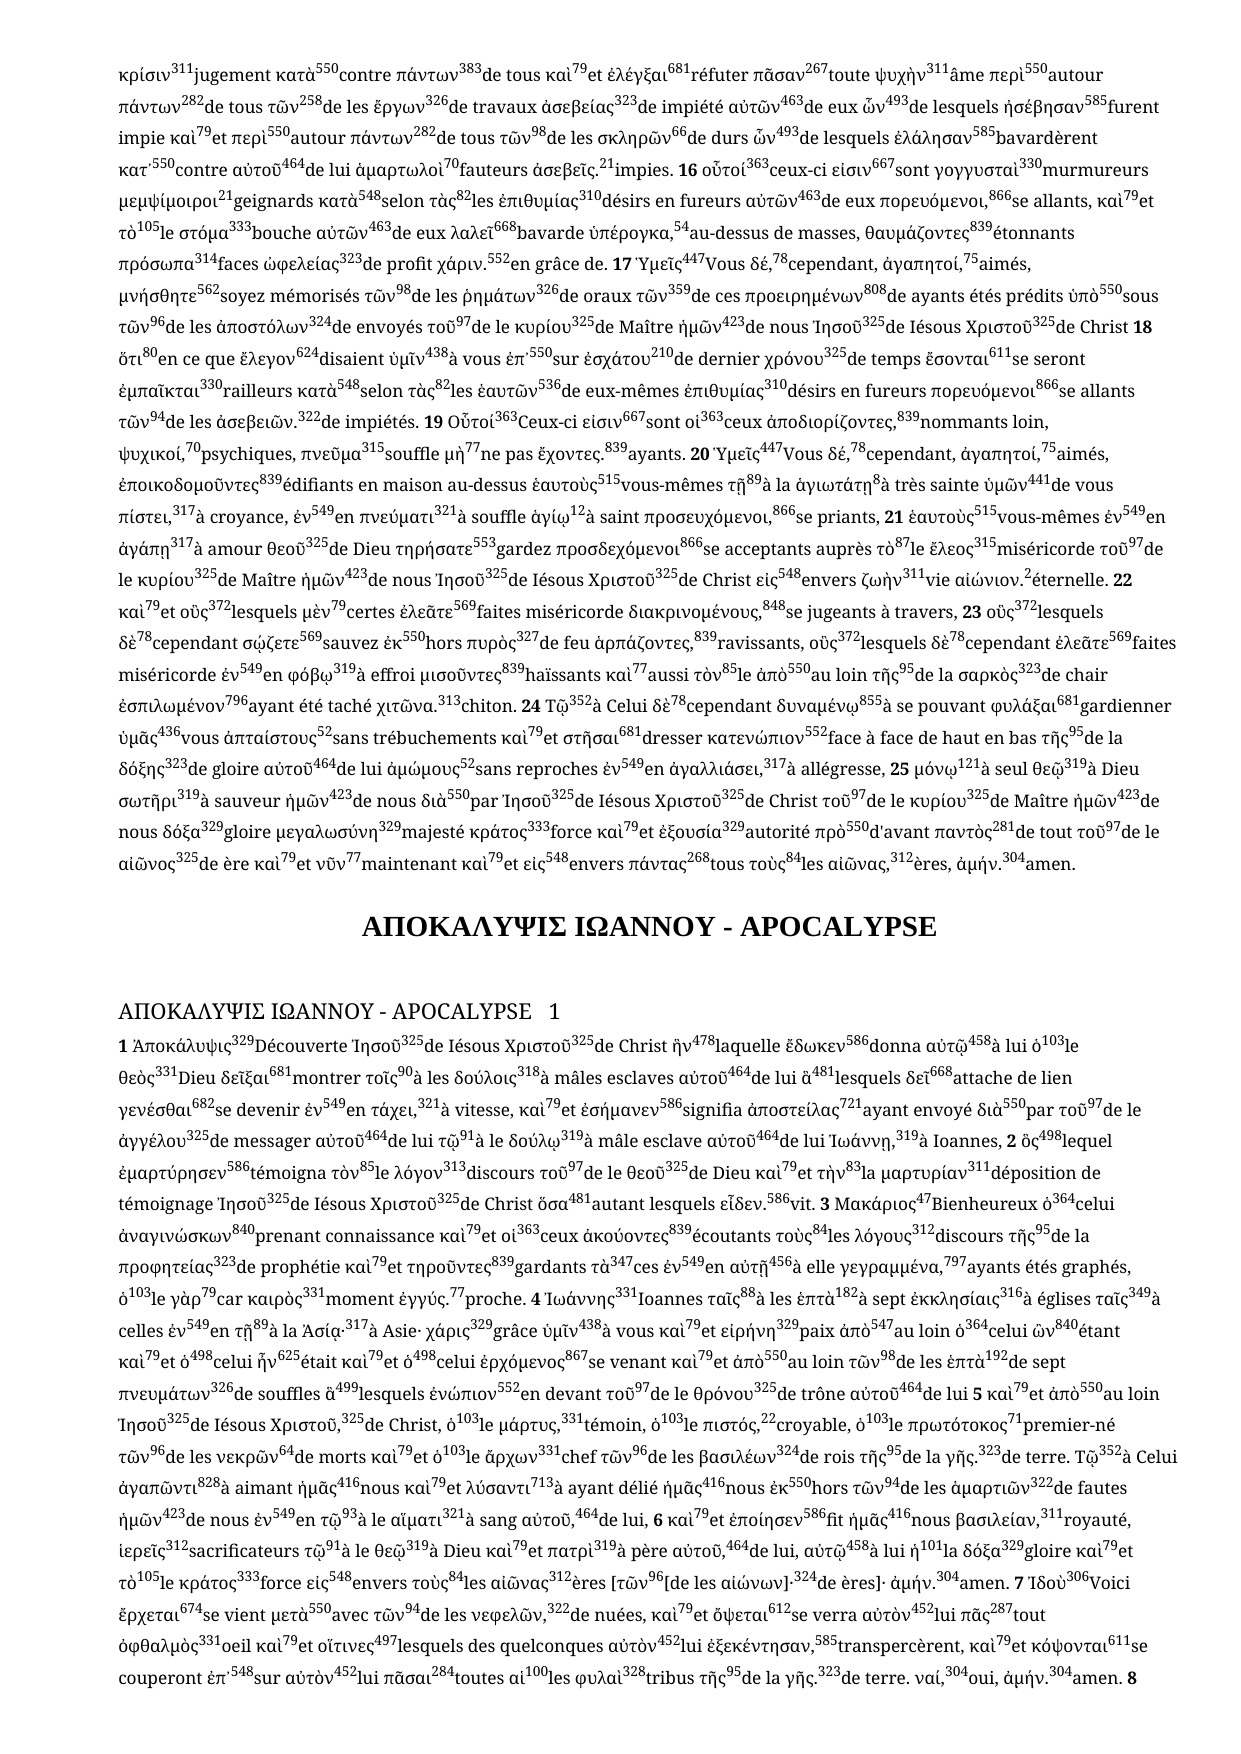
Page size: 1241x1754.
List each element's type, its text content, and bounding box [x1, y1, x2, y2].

text 1 Ἰούδας331Iouda Ἰησοῦ325de Iésous Χριστοῦ325de Christ δοῦλος,331mâle esclave, ἀδελφὸς331frère δὲ78cependant Ἰακώβου,325de Iakobos, τοῖς351à ceux ἐν549en θεῷ319à Dieu πατρὶ319à père ἠγαπημένοις800à ayants étés aimés καὶ79et Ἰησοῦ319à Iésous Χριστῷ319à Christ τετηρημένοις800à ayants étés gardés κλητοῖς·58à appelés· 2 ἔλεος333miséricorde ὑμῖν438à vous καὶ79et εἰρήνη329paix καὶ79et ἀγάπη329amour πληθυνθείη.697que soit multiplié. 3 Ἀγαπητοί,75Aimés, πᾶσαν267toute σπουδὴν311hâte ποιούμενος867se faisant γράφειν689grapher ὑμῖν438à vous περὶ550autour τῆς95de la κοινῆς63de commune ἡμῶν423de nous σωτηρίας323de sauvetage ἀνάγκην311nécessité ἔσχον582j'eus γράψαι681grapher ὑμῖν438à vous παρακαλῶν840appelant à côté ἐπαγωνίζεσθαι690se combattre sur τῇ89à la ἅπαξ77une fois παραδοθείσῃ747à ayante étée livrée τοῖς90à les ἁγίοις58à saints πίστει.317à croyance. 4 παρεισέδυσαν585pénétrèrent à côté γάρ79car τινες286des quelconques ἄνθρωποι,330êtres humains, οἱ363ceux πάλαι77vieillement προγεγραμμένοι812ayants étés graphés d'avance εἰς548envers τοῦτο140ce-ci τὸ87le κρίμα,315objet de jugement, ἀσεβεῖς,70impies, τὴν83la τοῦ97de le θεοῦ325de Dieu ἡμῶν423de nous χάριτα311grâce μετατιθέντες839changeants de place εἰς548envers ἀσέλγειαν311luxure καὶ79et τὸν85le μόνον115seul δεσπότην313despote καὶ79et κύριον313Maître ἡμῶν423de nous Ἰησοῦν313Iésous Χριστὸν313Christ ἀρνούμενοι.866se niants. 5 Ὑπομνῆσαι681Remémorer le dessous δὲ78cependant ὑμᾶς436vous βούλομαι,670je m'ai dessein, εἰδότας769ayants sus ὑμᾶς436vous ἅπαξ77une fois πάντα374tous ὅτι80en ce que Ἰησοῦς331Iésous λαὸν313peuple ἐκ550hors γῆς323de terre Αἰγύπτου323de Égypte σώσας721ayant sauvé τὸ87le δεύτερον55deuxième τοὺς345ceux μὴ77ne pas πιστεύσαντας706ayants crus ἀπώλεσεν,586perdit au loin, 6 ἀγγέλους312messagers τε79et aussi τοὺς345ceux μὴ79ne pas τηρήσαντας706ayants gardés τὴν83la ἑαυτῶν536de eux-mêmes ἀρχὴν311origine ἀλλ᾽79mais ἀπολιπόντας706ayants laissés au loin τὸ247le ἴδιον117en propre οἰκητήριον315lieu d'habitat εἰς548envers κρίσιν311jugement μεγάλης14de grande ἡμέρας323de journée δεσμοῖς318à liens ἀϊδίοις9à perpétuels ὑπὸ548sous ζόφον313sombre nuée τετήρηκεν,642a gardé, 7 ὡς80comme Σόδομα332Sodomas καὶ79et Γόμορρα328Gomorras καὶ79et αἱ100les περὶ548autour αὐτὰς449elles πόλεις328cités τὸν85le ὅμοιον4semblable τρόπον313manière τούτοις351à ceux-ci ἐκπορνεύσασαι718ayantes pornées à l'excès καὶ79et ἀπελθοῦσαι718ayantes éloignées ὀπίσω552derrière σαρκὸς323de chair ἑτέρας,125de autre-différente, πρόκεινται673se couchent devant δεῖγμα315exemple πυρὸς327de feu αἰωνίου18de éternel δίκην311exécution en justice ὑπέχουσαι.837subissantes. 8 Ὁμοίως77Semblablement μέντοι79néanmoins καὶ77aussi οὗτοι363ceux-ci ἐνυπνιαζόμενοι866se rêvants σάρκα311chair μὲν79certes μιαίνουσιν667souillent κυριότητα311maîtrise δὲ78cependant ἀθετοῦσιν667démettent δόξας310gloires δὲ78cependant βλασφημοῦσιν.667blasphèment. 9 ὁ103le δὲ78cependant Μιχαὴλ331Michael ὁ103le ἀρχάγγελος,331chef messager, ὅτε80lorsque τῷ91à le διαβόλῳ59à diable διακρινόμενος867se jugeant à travers διελέγετο631se dialoguait περὶ550autour τοῦ99de le Μωϋσέως325de Môusês σώματος,327de corps, οὐκ77non ἐτόλμησεν586osa κρίσιν311jugement ἐπενεγκεῖν681porter sur βλασφημίας323de blasphème ἀλλ᾽79mais εἶπεν·586dit· ἐπιτιμήσαι694que survalorise σοι439à toi κύριος.331Maître. 10 οὗτοι363ceux-ci δὲ78cependant ὅσα481autant lesquels μὲν79certes οὐκ77non οἴδασιν641ont su βλασφημοῦσιν,667blasphèment, ὅσα481autant lesquels δὲ78cependant φυσικῶς77naturellement ὡς80comme τὰ104les ἄλογα23sans discours ζῷα332êtres vivants ἐπίστανται,673se établissent sûrement, ἐν549en τούτοις353à ces-ci φθείρονται.679sont corrompus. 11 οὐαὶ304Ouai αὐτοῖς,457à eux, ὅτι80en ce que τῇ89à la ὁδῷ317à chemin τοῦ97de le Κάϊν325de Kain ἐπορεύθησαν599furent allé καὶ79et τῇ89à la πλάνῃ317à égarement τοῦ97de le Βαλαὰμ325de Balaam μισθοῦ325de salaire ἐξεχύθησαν599furent déversé καὶ79et τῇ89à la ἀντιλογίᾳ317à contradiction τοῦ97de le Κόρε325de Koré ἀπώλοντο.591se perdirent au loin. 12 οὗτοί363ceux-ci εἰσιν667sont οἱ363ceux ἐν549en ταῖς88à les ἀγάπαις316à amours ὑμῶν441de vous σπιλάδες328écueils συνευωχούμενοι866se festoyants ensemble ἀφόβως,77sans effrayement, ἑαυτοὺς527eux-mêmes ποιμαίνοντες,839bergeants, νεφέλαι328nuées ἄνυδροι19sans eaux ὑπὸ550sous ἀνέμων324de vents παραφερόμεναι,888étantes portées à côté, δένδρα332arbres φθινοπωρινὰ23d’automnes ἄκαρπα23sans fruits δὶς77doublement ἀποθανόντα722ayants morts loin ἐκριζωθέντα,761ayants étés déracinés, 13 κύματα332vagues ἄγρια23agrestes θαλάσσης323de mer ἐπαφρίζοντα841écumants sur τὰς82les ἑαυτῶν538de eux-mêmes αἰσχύνας,310hontes, ἀστέρες330étoiles πλανῆται21errants οἷς485à lesquels ὁ103le ζόφος331sombre nuée τοῦ99de le σκότους327de ténèbre εἰς548envers αἰῶνα313ère τετήρηται.654a été gardé. 14 Ἐπροφήτευσεν586Prophétisa δὲ78cependant καὶ77aussi τούτοις351à ceux-ci ἕβδομος71septième ἀπὸ550au loin Ἀδὰμ325de Adam Ἑνὼχ331Énoch λέγων·840disant· ἰδοὺ306voici ἦλθεν586vint κύριος331Maître ἐν549en ἁγίαις7à saintes μυριάσιν316à myriades αὐτοῦ464de lui 15 ποιῆσαι681faire κρίσιν311jugement κατὰ550contre πάντων383de tous καὶ79et ἐλέγξαι681réfuter πᾶσαν267toute ψυχὴν311âme περὶ550autour πάντων282de tous τῶν258de les ἔργων326de travaux ἀσεβείας323de impiété αὐτῶν463de eux ὧν493de lesquels ἠσέβησαν585furent impie καὶ79et περὶ550autour πάντων282de tous τῶν98de les σκληρῶν66de durs ὧν493de lesquels ἐλάλησαν585bavardèrent κατ᾽550contre αὐτοῦ464de lui ἁμαρτωλοὶ70fauteurs ἀσεβεῖς.21impies. 16 οὗτοί363ceux-ci εἰσιν667sont γογγυσταὶ330murmureurs μεμψίμοιροι21geignards κατὰ548selon τὰς82les ἐπιθυμίας310désirs en fureurs αὐτῶν463de eux πορευόμενοι,866se allants, καὶ79et τὸ105le στόμα333bouche αὐτῶν463de eux λαλεῖ668bavarde ὑπέρογκα,54au-dessus de masses, θαυμάζοντες839étonnants πρόσωπα314faces ὠφελείας323de profit χάριν.552en grâce de. 17 Ὑμεῖς447Vous δέ,78cependant, ἀγαπητοί,75aimés, μνήσθητε562soyez mémorisés τῶν98de les ῥημάτων326de oraux τῶν359de ces προειρημένων808de ayants étés prédits ὑπὸ550sous τῶν96de les ἀποστόλων324de envoyés τοῦ97de le κυρίου325de Maître ἡμῶν423de nous Ἰησοῦ325de Iésous Χριστοῦ325de Christ 18 ὅτι80en ce que ἔλεγον624disaient ὑμῖν438à vous ἐπ᾽550sur ἐσχάτου210de dernier χρόνου325de temps ἔσονται611se seront ἐμπαῖκται330railleurs κατὰ548selon τὰς82les ἑαυτῶν536de eux-mêmes ἐπιθυμίας310désirs en fureurs πορευόμενοι866se allants τῶν94de les ἀσεβειῶν.322de impiétés. 19 Οὗτοί363Ceux-ci εἰσιν667sont οἱ363ceux ἀποδιορίζοντες,839nommants loin, ψυχικοί,70psychiques, πνεῦμα315souffle μὴ77ne pas ἔχοντες.839ayants. 20 Ὑμεῖς447Vous δέ,78cependant, ἀγαπητοί,75aimés, ἐποικοδομοῦντες839édifiants en maison au-dessus ἑαυτοὺς515vous-mêmes τῇ89à la ἁγιωτάτῃ8à très sainte ὑμῶν441de vous πίστει,317à croyance, ἐν549en πνεύματι321à souffle ἁγίῳ12à saint προσευχόμενοι,866se priants, 21 ἑαυτοὺς515vous-mêmes ἐν549en ἀγάπῃ317à amour θεοῦ325de Dieu τηρήσατε553gardez προσδεχόμενοι866se acceptants auprès τὸ87le ἔλεος315miséricorde τοῦ97de le κυρίου325de Maître ἡμῶν423de nous Ἰησοῦ325de Iésous Χριστοῦ325de Christ εἰς548envers ζωὴν311vie αἰώνιον.2éternelle. 22 καὶ79et οὓς372lesquels μὲν79certes ἐλεᾶτε569faites miséricorde διακρινομένους,848se jugeants à travers, 23 οὓς372lesquels δὲ78cependant σῴζετε569sauvez ἐκ550hors πυρὸς327de feu ἁρπάζοντες,839ravissants, οὓς372lesquels δὲ78cependant ἐλεᾶτε569faites miséricorde ἐν549en φόβῳ319à effroi μισοῦντες839haïssants καὶ77aussi τὸν85le ἀπὸ550au loin τῆς95de la σαρκὸς323de chair ἐσπιλωμένον796ayant été taché χιτῶνα.313chiton. 24 Τῷ352à Celui δὲ78cependant δυναμένῳ855à se pouvant φυλάξαι681gardienner ὑμᾶς436vous ἀπταίστους52sans trébuchements καὶ79et στῆσαι681dresser κατενώπιον552face à face de haut en bas τῆς95de la δόξης323de gloire αὐτοῦ464de lui ἀμώμους52sans reproches ἐν549en ἀγαλλιάσει,317à allégresse, 25 μόνῳ121à seul θεῷ319à Dieu σωτῆρι319à sauveur ἡμῶν423de nous διὰ550par Ἰησοῦ325de Iésous Χριστοῦ325de Christ τοῦ97de le κυρίου325de Maître ἡμῶν423de nous δόξα329gloire μεγαλωσύνη329majesté κράτος333force καὶ79et ἐξουσία329autorité πρὸ550d'avant παντὸς281de tout τοῦ97de le αἰῶνος325de ère καὶ79et νῦν77maintenant καὶ79et εἰς548envers πάντας268tous τοὺς84les αἰῶνας,312ères, ἀμήν.304amen. [118, 59, 1181, 876]
text 1 Ἀποκάλυψις329Découverte Ἰησοῦ325de Iésous Χριστοῦ325de Christ ἣν478laquelle ἔδωκεν586donna αὐτῷ458à lui ὁ103le θεὸς331Dieu δεῖξαι681montrer τοῖς90à les δούλοις318à mâles esclaves αὐτοῦ464de lui ἃ481lesquels δεῖ668attache de lien γενέσθαι682se devenir ἐν549en τάχει,321à vitesse, καὶ79et ἐσήμανεν586signifia ἀποστείλας721ayant envoyé διὰ550par τοῦ97de le ἀγγέλου325de messager αὐτοῦ464de lui τῷ91à le δούλῳ319à mâle esclave αὐτοῦ464de lui Ἰωάννῃ,319à Ioannes, 2 ὃς498lequel ἐμαρτύρησεν586témoigna τὸν85le λόγον313discours τοῦ97de le θεοῦ325de Dieu καὶ79et τὴν83la μαρτυρίαν311déposition de témoignage Ἰησοῦ325de Iésous Χριστοῦ325de Christ ὅσα481autant lesquels εἶδεν.586vit. 3 Μακάριος47Bienheureux ὁ364celui ἀναγινώσκων840prenant connaissance καὶ79et οἱ363ceux ἀκούοντες839écoutants τοὺς84les λόγους312discours τῆς95de la προφητείας323de prophétie καὶ79et τηροῦντες839gardants τὰ347ces ἐν549en αὐτῇ456à elle γεγραμμένα,797ayants étés graphés, ὁ103le γὰρ79car καιρὸς331moment ἐγγύς.77proche. 4 Ἰωάννης331Ioannes ταῖς88à les ἑπτὰ182à sept ἐκκλησίαις316à églises ταῖς349à celles ἐν549en τῇ89à la Ἀσίᾳ·317à Asie· χάρις329grâce ὑμῖν438à vous καὶ79et εἰρήνη329paix ἀπὸ547au loin ὁ364celui ὢν840étant καὶ79et ὁ498celui ἦν625était καὶ79et ὁ498celui ἐρχόμενος867se venant καὶ79et ἀπὸ550au loin τῶν98de les ἑπτὰ192de sept πνευμάτων326de souffles ἃ499lesquels ἐνώπιον552en devant τοῦ97de le θρόνου325de trône αὐτοῦ464de lui 5 καὶ79et ἀπὸ550au loin Ἰησοῦ325de Iésous Χριστοῦ,325de Christ, ὁ103le μάρτυς,331témoin, ὁ103le πιστός,22croyable, ὁ103le πρωτότοκος71premier-né τῶν96de les νεκρῶν64de morts καὶ79et ὁ103le ἄρχων331chef τῶν96de les βασιλέων324de rois τῆς95de la γῆς.323de terre. Τῷ352à Celui ἀγαπῶντι828à aimant ἡμᾶς416nous καὶ79et λύσαντι713à ayant délié ἡμᾶς416nous ἐκ550hors τῶν94de les ἁμαρτιῶν322de fautes ἡμῶν423de nous ἐν549en τῷ93à le αἵματι321à sang αὐτοῦ,464de lui, 6 καὶ79et ἐποίησεν586fit ἡμᾶς416nous βασιλείαν,311royauté, ἱερεῖς312sacrificateurs τῷ91à le θεῷ319à Dieu καὶ79et πατρὶ319à père αὐτοῦ,464de lui, αὐτῷ458à lui ἡ101la δόξα329gloire καὶ79et τὸ105le κράτος333force εἰς548envers τοὺς84les αἰῶνας312ères [τῶν96[de les αἰώνων]·324de ères]· ἀμήν.304amen. 7 Ἰδοὺ306Voici ἔρχεται674se vient μετὰ550avec τῶν94de les νεφελῶν,322de nuées, καὶ79et ὄψεται612se verra αὐτὸν452lui πᾶς287tout ὀφθαλμὸς331oeil καὶ79et οἵτινες497lesquels des quelconques αὐτὸν452lui ἐξεκέντησαν,585transpercèrent, καὶ79et κόψονται611se couperont ἐπ᾽548sur αὐτὸν452lui πᾶσαι284toutes αἱ100les φυλαὶ328tribus τῆς95de la γῆς.323de terre. ναί,304oui, ἀμήν.304amen. 8 Ἐγώ431Moi εἰμι664je suis τὸ105le ἄλφα333Alpha καὶ79et τὸ105le ὦ,333Oméga, λέγει668dit κύριος331Maître ὁ103le θεός,331Dieu, ὁ364celui ὢν840étant καὶ79et ὁ498celui ἦν625était καὶ79et ὁ498celui ἐρχόμενος,867se venant, ὁ103le παντοκράτωρ.331Pantocrator. 9 Ἐγὼ431Moi Ἰωάννης,331Ioannes, ὁ103le ἀδελφὸς331frère ὑμῶν441de vous καὶ79et συγκοινωνὸς331communiant avec ἐν549en τῇ89à la θλίψει317à oppression καὶ79et βασιλείᾳ317à royauté καὶ79et ὑπομονῇ317à résistance ἐν549en Ἰησοῦ,319à Iésous, ἐγενόμην588je me devins ἐν549en τῇ89à la νήσῳ317à île τῇ350à celle καλουμένῃ878à étante appelée Πάτμῳ317à Patmos διὰ548par le fait de τὸν85le λόγον313discours τοῦ97de le θεοῦ325de Dieu καὶ79et τὴν83la μαρτυρίαν311déposition de témoignage Ἰησοῦ.325de Iésous. 10 ἐγενόμην588je me devins ἐν549en πνεύματι321à souffle ἐν549en τῇ89à la κυριακῇ8à d'une Maîtresse ἡμέρᾳ317à journée καὶ79et ἤκουσα582j'écoutai ὀπίσω552derrière μου424de moi φωνὴν311son de voix μεγάλην2grande ὡς80comme σάλπιγγος323de trompette salpinx 11 λεγούσης·832de disante· ὃ482lequel βλέπεις666tu regardes γράψον554graphe εἰς548envers βιβλίον315papier de bible καὶ79et πέμψον554mande ταῖς88à les ἑπτὰ182à sept ἐκκλησίαις,316à églises, εἰς548envers Ἔφεσον311Éphèse καὶ79et εἰς548envers Σμύρναν311Smyrne καὶ79et εἰς548envers Πέργαμον311Pergame καὶ79et εἰς548envers Θυάτειρα314Thyatire καὶ79et εἰς548envers Σάρδεις310Sardes καὶ79et εἰς548envers Φιλαδέλφειαν311Philadelphie καὶ79et εἰς548envers Λαοδίκειαν.311Laodicée. 12 Καὶ79Et ἐπέστρεψα582je retournai au-dessus βλέπειν689regarder τὴν83la φωνὴν311son de voix ἥτις496laquelle une quelconque ἐλάλει625bavardait μετ᾽550avec ἐμοῦ,424de moi, καὶ79et ἐπιστρέψας721ayant retourné au-dessus εἶδον582je vis ἑπτὰ176sept λυχνίας310chandeliers χρυσᾶς1d'ors 13 καὶ79et ἐν549en μέσῳ61à au milieu τῶν94de les λυχνιῶν322de chandeliers ὅμοιον4semblable υἱὸν313fils ἀνθρώπου325de être humain ἐνδεδυμένον788se ayant habillé ποδήρη53jusqu’aux pieds καὶ79et περιεζωσμένον796ayant été ceint autour πρὸς549vers τοῖς90à les μαστοῖς318à seins ζώνην311ceinture χρυσᾶν.2d'or. 14 ἡ101la δὲ78cependant κεφαλὴ329tête αὐτοῦ464de lui καὶ79et αἱ260les τρίχες328cheveux λευκαὶ44blanches ὡς80comme ἔριον333laine λευκὸν24blanc ὡς80comme χιὼν329neige καὶ79et οἱ102les ὀφθαλμοὶ330yeux αὐτοῦ464de lui ὡς80comme φλὸξ329flamme πυρὸς327de feu 15 καὶ79et οἱ102les πόδες330pieds αὐτοῦ464de lui ὅμοιοι46semblables χαλκολιβάνῳ321à cuivre d'encens ὡς80comme ἐν549en καμίνῳ317à fournaise πεπυρωμένης805de ayante étée brûlée au feu καὶ79et ἡ101la φωνὴ329son de voix αὐτοῦ464de lui ὡς80comme φωνὴ329son de voix ὑδάτων326de eaux πολλῶν,282de nombreux, 16 καὶ79et ἔχων840ayant ἐν549en τῇ89à la δεξιᾷ8à droite χειρὶ317à main αὐτοῦ464de lui ἀστέρας312étoiles ἑπτὰ178sept καὶ79et ἐκ550hors τοῦ99de le στόματος327de bouche αὐτοῦ464de lui ῥομφαία329rhomphaia δίστομος20double tranchante ὀξεῖα20acérée ἐκπορευομένη865se allante au dehors καὶ79et ἡ101la ὄψις329vue αὐτοῦ464de lui ὡς80comme ὁ103le ἥλιος331soleil φαίνει668apparaît en lumière ἐν549en τῇ89à la δυνάμει317à puissance αὐτοῦ.464de lui. 17 Καὶ79Et ὅτε80lorsque εἶδον582je vis αὐτόν,452lui, ἔπεσα582je tombai πρὸς548vers τοὺς84les πόδας312pieds αὐτοῦ464de lui ὡς80comme νεκρός,71mort, καὶ79et ἔθηκεν586posa τὴν83la δεξιὰν51droite αὐτοῦ464de lui ἐπ᾽548sur ἐμὲ417moi λέγων·840disant· μὴ77ne pas φοβοῦ·574te effraie· ἐγώ431moi εἰμι664je suis ὁ103le πρῶτος71premier καὶ79et ὁ103le ἔσχατος71dernier 18 καὶ79et ὁ364celui ζῶν,840vivant, καὶ79et ἐγενόμην588je me devins νεκρὸς47mort καὶ79et ἰδοὺ306voici ζῶν840vivant εἰμι664je suis εἰς548envers τοὺς84les αἰῶνας312ères τῶν96de les αἰώνων324de ères καὶ79et ἔχω664j'ai τὰς82les κλεῖς310clefs τοῦ97de le θανάτου325de trépas καὶ79et τοῦ97de le ᾅδου.325de séjour des morts. 19 γράψον554graphe οὖν79donc ἃ481lesquels εἶδες584tu vis καὶ79et ἃ499lesquels εἰσὶν667sont καὶ79et ἃ499lesquels μέλλει668immine γενέσθαι682se devenir μετὰ548après ταῦτα.347ces-ci. 20 τὸ105le μυστήριον333mystère τῶν96de les ἑπτὰ190de sept ἀστέρων324de étoiles οὓς479lesquels εἶδες584tu vis ἐπὶ550sur τῆς95de la δεξιᾶς63de droite μου424de moi καὶ79et τὰς82les ἑπτὰ176sept λυχνίας310chandeliers τὰς82les χρυσᾶς·1d'ors· οἱ102les ἑπτὰ196sept ἀστέρες330étoiles ἄγγελοι330messagers τῶν94de les ἑπτὰ188de sept ἐκκλησιῶν322de églises εἰσιν667sont καὶ79et αἱ100les λυχνίαι328chandeliers αἱ100les ἑπτὰ194sept ἑπτὰ194sept ἐκκλησίαι328églises εἰσίν.667sont. [118, 1031, 1181, 1689]
text ΑΠΟΚΑΛΥΨΙΣ ΙΩΑΝΝΟΥ - APOCALYPSE 1 [118, 996, 1181, 1026]
subtitle ΑΠΟΚΑΛΥΨΙΣ ΙΩΑΝΝΟΥ - APOCALYPSE [118, 909, 1181, 942]
